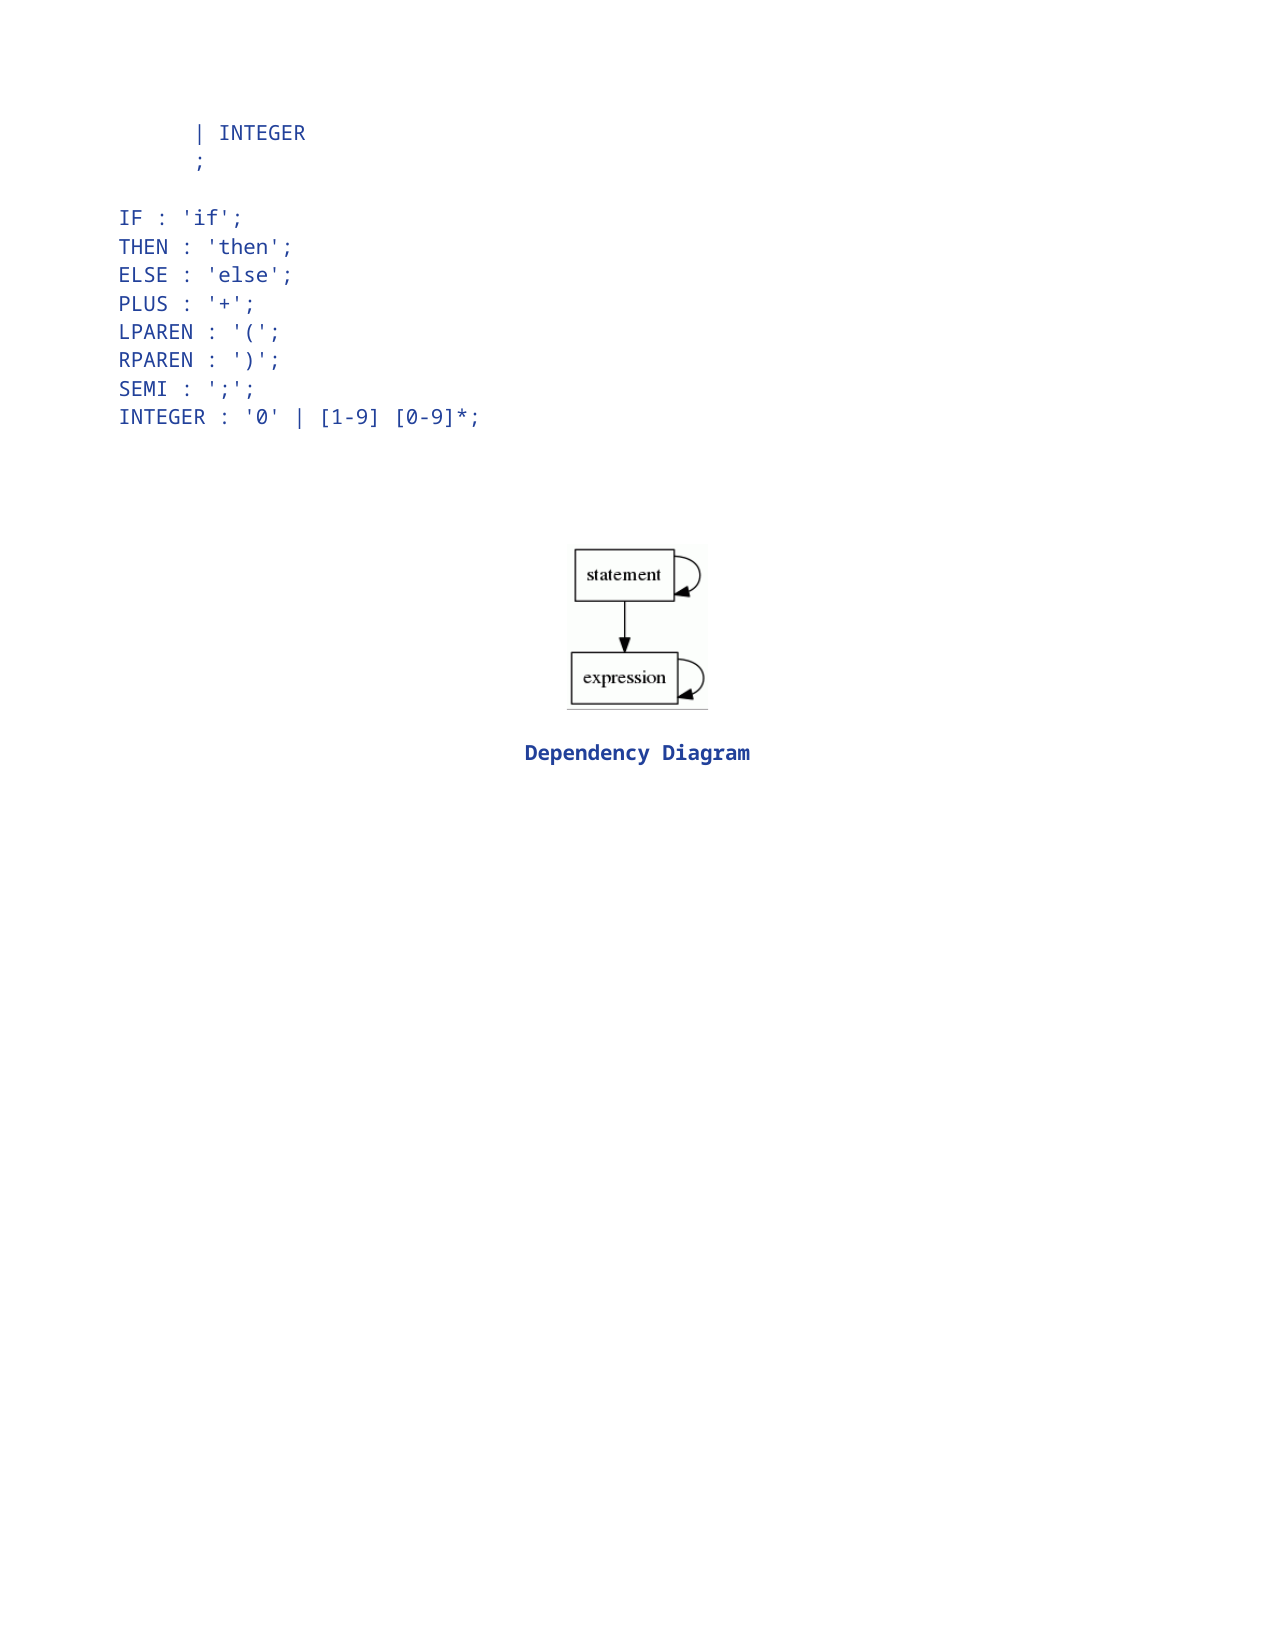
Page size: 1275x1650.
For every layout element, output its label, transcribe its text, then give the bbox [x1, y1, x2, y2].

text LPAREN : '('; [118, 317, 1157, 346]
text ELSE : 'else'; [118, 260, 1157, 289]
picture [566, 544, 709, 710]
text ; [118, 147, 1157, 175]
text IF : 'if'; [118, 203, 1157, 232]
text RPAREN : ')'; [118, 346, 1157, 374]
text PLUS : '+'; [118, 289, 1157, 317]
text SEMI : ';'; [118, 374, 1157, 402]
text THEN : 'then'; [118, 232, 1157, 260]
text INTEGER : '0' | [1-9] [0-9]*; [118, 402, 1157, 431]
text Dependency Diagram [118, 738, 1157, 766]
text | INTEGER [118, 118, 1157, 147]
